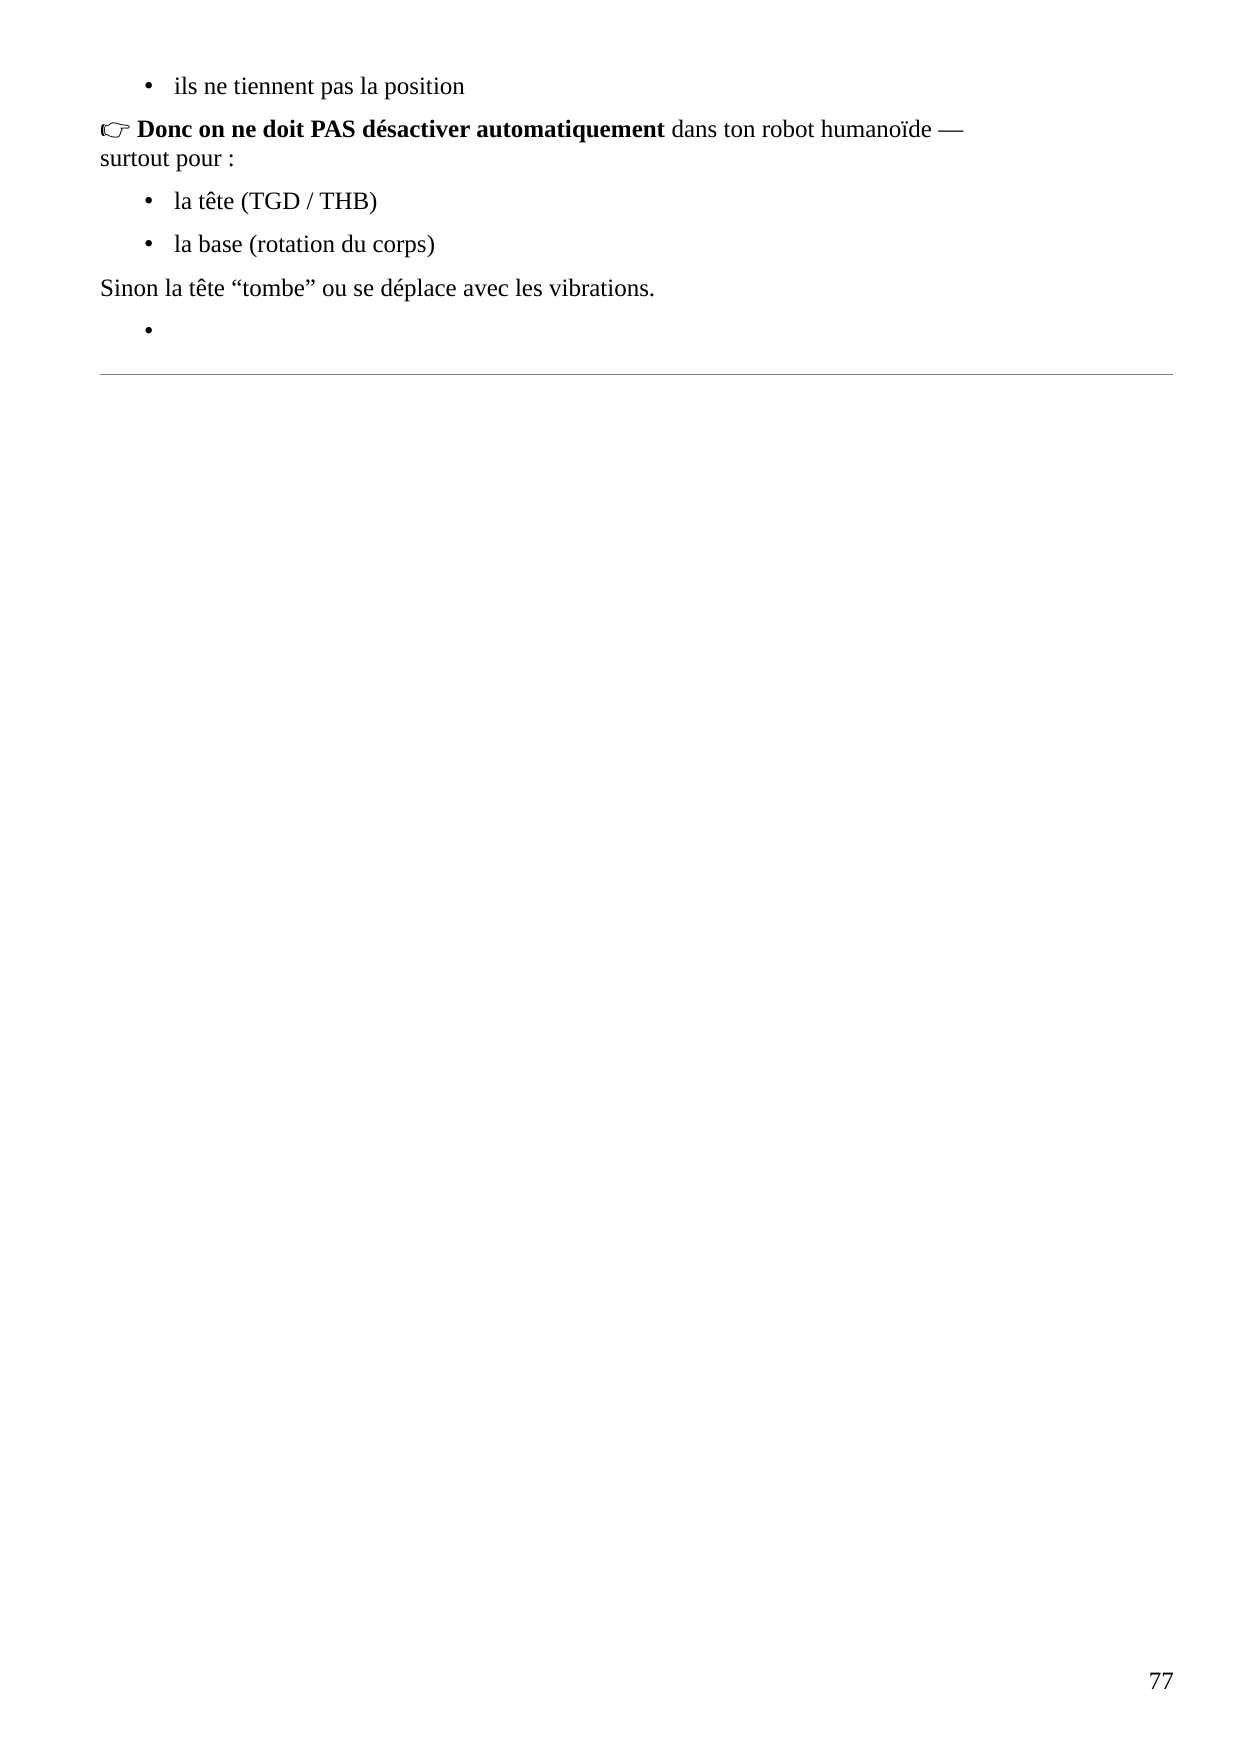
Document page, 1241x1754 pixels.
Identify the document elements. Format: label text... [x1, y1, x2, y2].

list la tête (TGD / THB) [144, 186, 1173, 215]
list ils ne tiennent pas la position [144, 71, 1173, 99]
text Sinon la tête “tombe” ou se déplace avec les vibrations. [100, 273, 1173, 302]
text 👉 Donc on ne doit PAS désactiver automatiquement dans ton robot humanoïde — surtout pour : [100, 114, 1173, 172]
list la base (rotation du corps) [144, 229, 1173, 258]
